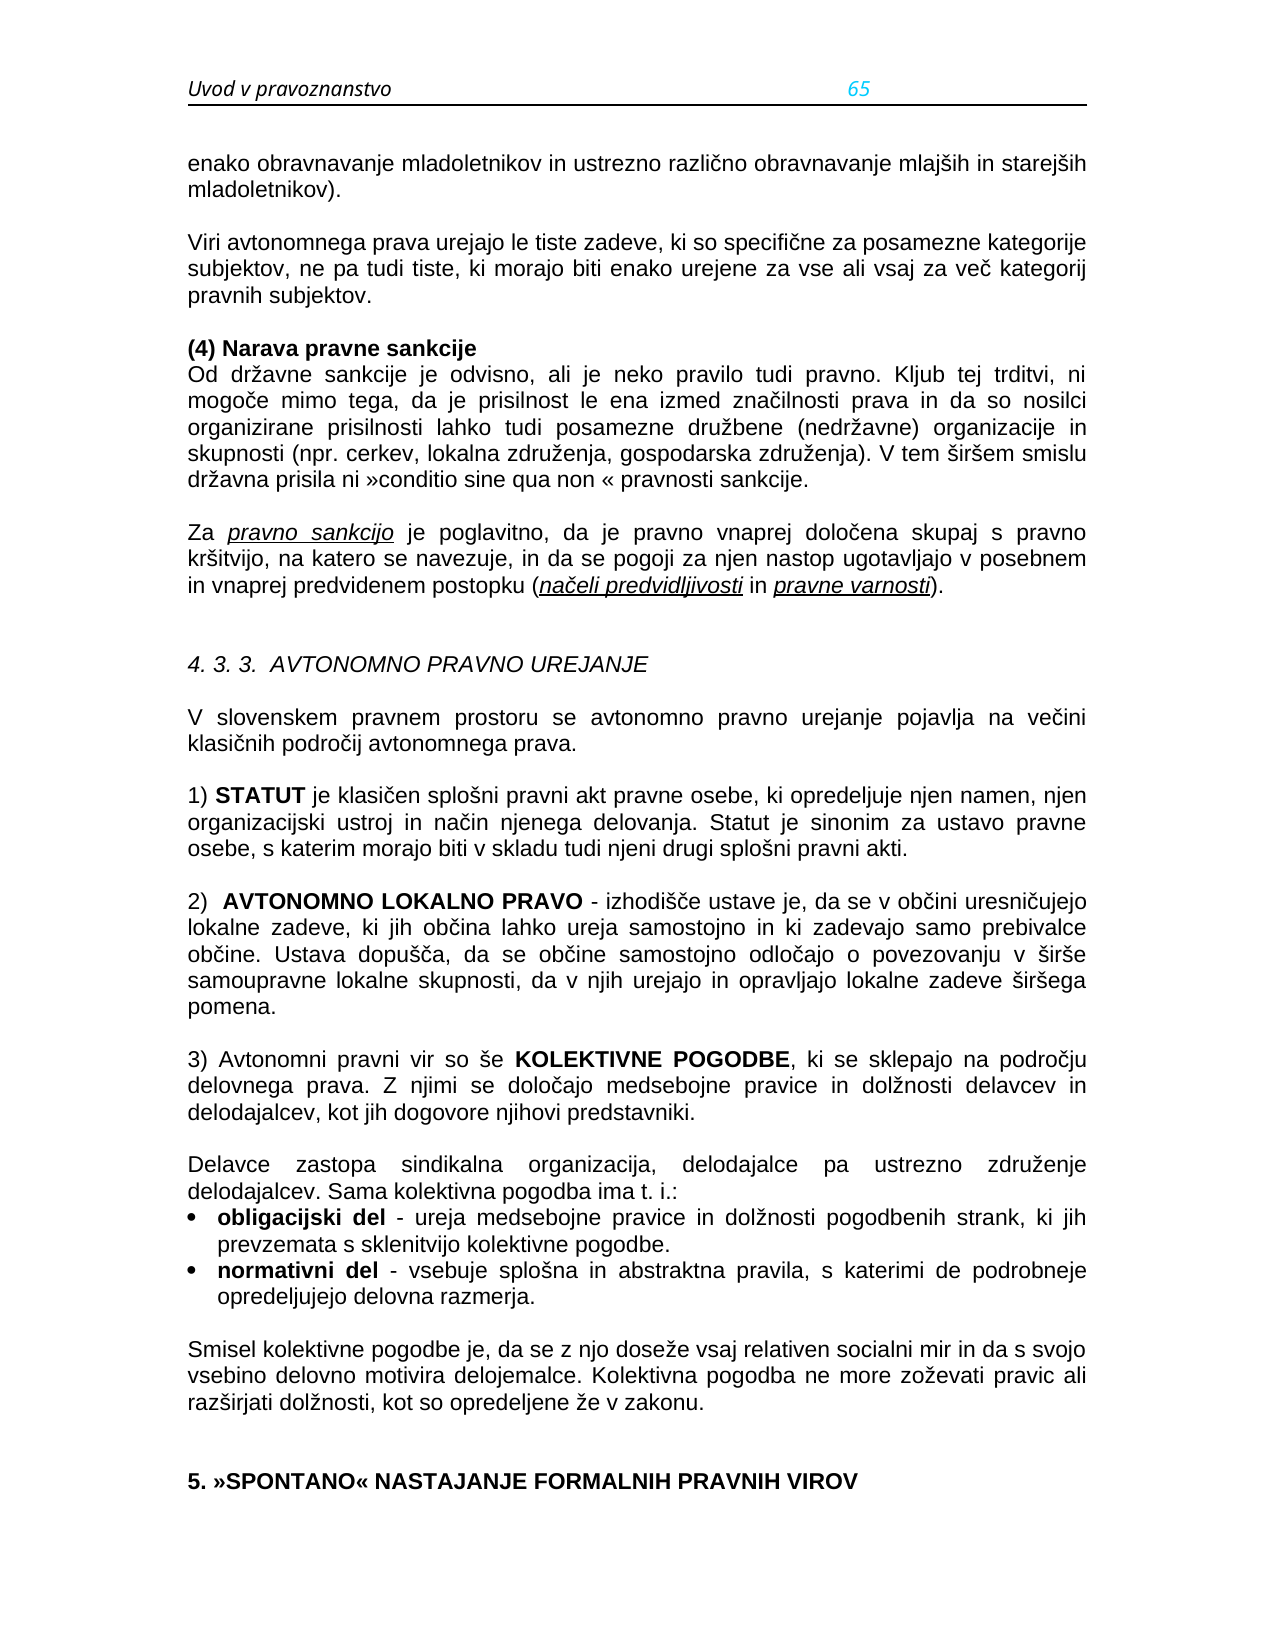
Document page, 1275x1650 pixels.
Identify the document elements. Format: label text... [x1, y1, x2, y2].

text 1) STATUT je klasičen splošni pravni akt pravne osebe, ki opredeljuje njen namen, njen organizacijski ustroj in način njenega delovanja. Statut je sinonim za ustavo pravne osebe, s katerim morajo biti v skladu tudi njeni drugi splošni pravni akti. [187, 782, 1087, 862]
text V slovenskem pravnem prostoru se avtonomno pravno urejanje pojavlja na večini klasičnih področij avtonomnega prava. [187, 703, 1087, 756]
text 3) Avtonomni pravni vir so še KOLEKTIVNE POGODBE, ki se sklepajo na področju delovnega prava. Z njimi se določajo medsebojne pravice in dolžnosti delavcev in delodajalcev, kot jih dogovore njihovi predstavniki. [187, 1046, 1087, 1125]
text (4) Narava pravne sankcije [187, 334, 1087, 361]
text Od državne sankcije je odvisno, ali je neko pravilo tudi pravno. Kljub tej trditvi, ni mogoče mimo tega, da je prisilnost le ena izmed značilnosti prava in da so nosilci organizirane prisilnosti lahko tudi posamezne družbene (nedržavne) organizacije in skupnosti (npr. cerkev, lokalna združenja, gospodarska združenja). V tem širšem smislu državna prisila ni »conditio sine qua non « pravnosti sankcije. [187, 361, 1087, 493]
text Viri avtonomnega prava urejajo le tiste zadeve, ki so specifične za posamezne kategorije subjektov, ne pa tudi tiste, ki morajo biti enako urejene za vse ali vsaj za več kategorij pravnih subjektov. [187, 229, 1087, 308]
list normativni del - vsebuje splošna in abstraktna pravila, s katerimi de podrobneje opredeljujejo delovna razmerja. [187, 1257, 1087, 1309]
text Delavce zastopa sindikalna organizacija, delodajalce pa ustrezno združenje delodajalcev. Sama kolektivna pogodba ima t. i.: [187, 1151, 1087, 1204]
text Smisel kolektivne pogodbe je, da se z njo doseže vsaj relativen socialni mir in da s svojo vsebino delovno motivira delojemalce. Kolektivna pogodba ne more zoževati pravic ali razširjati dolžnosti, kot so opredeljene že v zakonu. [187, 1336, 1087, 1415]
list obligacijski del - ureja medsebojne pravice in dolžnosti pogodbenih strank, ki jih prevzemata s sklenitvijo kolektivne pogodbe. [187, 1204, 1087, 1257]
text Za pravno sankcijo je poglavitno, da je pravno vnaprej določena skupaj s pravno kršitvijo, na katero se navezuje, in da se pogoji za njen nastop ugotavljajo v posebnem in vnaprej predvidenem postopku (načeli predvidljivosti in pravne varnosti). [187, 519, 1087, 598]
text 4. 3. 3. AVTONOMNO PRAVNO UREJANJE [187, 651, 1087, 677]
text 2) AVTONOMNO LOKALNO PRAVO - izhodišče ustave je, da se v občini uresničujejo lokalne zadeve, ki jih občina lahko ureja samostojno in ki zadevajo samo prebivalce občine. Ustava dopušča, da se občine samostojno odločajo o povezovanju v širše samoupravne lokalne skupnosti, da v njih urejajo in opravljajo lokalne zadeve širšega pomena. [187, 888, 1087, 1020]
text enako obravnavanje mladoletnikov in ustrezno različno obravnavanje mlajših in starejših mladoletnikov). [187, 150, 1087, 203]
text 5. »SPONTANO« NASTAJANJE FORMALNIH PRAVNIH VIROV [187, 1468, 1087, 1494]
